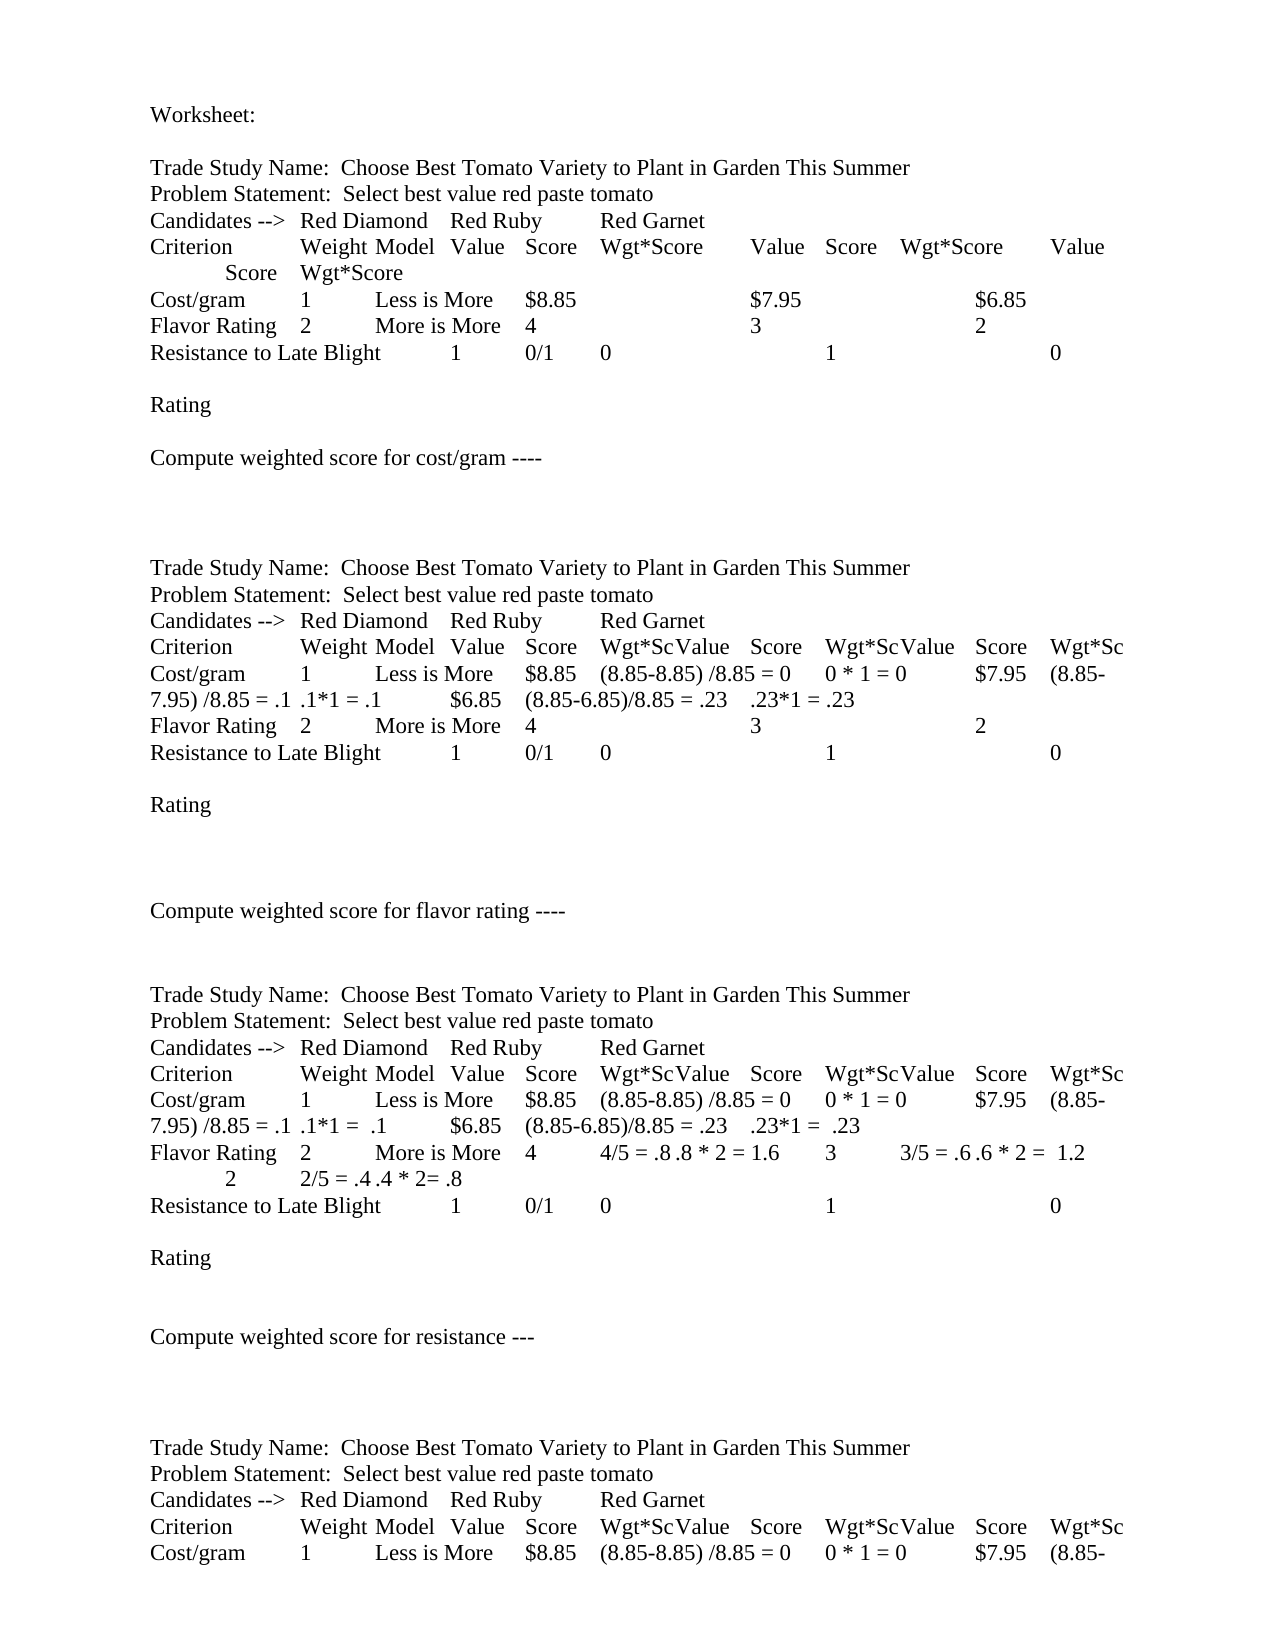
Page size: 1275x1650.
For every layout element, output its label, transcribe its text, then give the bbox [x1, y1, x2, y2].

text Cost/gram 1 Less is More $8.85 (8.85-8.85) /8.85 = 0 0 * 1 = 0 $7.95 (8.85-7.95) /8.85 = .1 .1*1 = .1 $6.85 (8.85-6.85)/8.85 = .23 .23*1 = .23 [150, 660, 1125, 712]
text Flavor Rating 2 More is More 4 4/5 = .8 .8 * 2 = 1.6 3 3/5 = .6 .6 * 2 = 1.2 2 2/5 = .4 .4 * 2= .8 [150, 1139, 1125, 1192]
text Trade Study Name: Choose Best Tomato Variety to Plant in Garden This Summer [150, 154, 1125, 180]
text Rating [150, 391, 1125, 418]
text Trade Study Name: Choose Best Tomato Variety to Plant in Garden This Summer [150, 1434, 1125, 1460]
text Candidates --> Red Diamond Red Ruby Red Garnet [150, 607, 1125, 633]
text Candidates --> Red Diamond Red Ruby Red Garnet [150, 1033, 1125, 1060]
text Resistance to Late Blight 1 0/1 0 1 0 [150, 1192, 1125, 1244]
text Cost/gram 1 Less is More $8.85 (8.85-8.85) /8.85 = 0 0 * 1 = 0 $7.95 (8.85- [150, 1539, 1125, 1566]
text Compute weighted score for flavor rating ---- [150, 897, 1125, 923]
text Problem Statement: Select best value red paste tomato [150, 1460, 1125, 1486]
text Problem Statement: Select best value red paste tomato [150, 581, 1125, 607]
text Resistance to Late Blight 1 0/1 0 1 0 [150, 338, 1125, 391]
text Resistance to Late Blight 1 0/1 0 1 0 [150, 739, 1125, 791]
text Criterion Weight Model Value Score Wgt*Sc Value Score Wgt*Sc Value Score Wgt*Sc [150, 1513, 1125, 1539]
text Criterion Weight Model Value Score Wgt*Score Value Score Wgt*Score Value Score Wgt*Score [150, 233, 1125, 286]
text Flavor Rating 2 More is More 4 3 2 [150, 312, 1125, 338]
text Trade Study Name: Choose Best Tomato Variety to Plant in Garden This Summer [150, 981, 1125, 1007]
text Cost/gram 1 Less is More $8.85 (8.85-8.85) /8.85 = 0 0 * 1 = 0 $7.95 (8.85-7.95) /8.85 = .1 .1*1 = .1 $6.85 (8.85-6.85)/8.85 = .23 .23*1 = .23 [150, 1086, 1125, 1139]
text Rating [150, 1244, 1125, 1271]
text Trade Study Name: Choose Best Tomato Variety to Plant in Garden This Summer [150, 554, 1125, 581]
text Flavor Rating 2 More is More 4 3 2 [150, 712, 1125, 739]
text Problem Statement: Select best value red paste tomato [150, 1007, 1125, 1033]
text Compute weighted score for resistance --- [150, 1323, 1125, 1350]
text Rating [150, 791, 1125, 818]
text Candidates --> Red Diamond Red Ruby Red Garnet [150, 207, 1125, 233]
text Compute weighted score for cost/gram ---- [150, 444, 1125, 470]
text Cost/gram 1 Less is More $8.85 $7.95 $6.85 [150, 286, 1125, 312]
text Criterion Weight Model Value Score Wgt*Sc Value Score Wgt*Sc Value Score Wgt*Sc [150, 1060, 1125, 1086]
text Criterion Weight Model Value Score Wgt*Sc Value Score Wgt*Sc Value Score Wgt*Sc [150, 633, 1125, 660]
text Candidates --> Red Diamond Red Ruby Red Garnet [150, 1486, 1125, 1513]
text Problem Statement: Select best value red paste tomato [150, 180, 1125, 207]
text Worksheet: [150, 101, 1125, 128]
